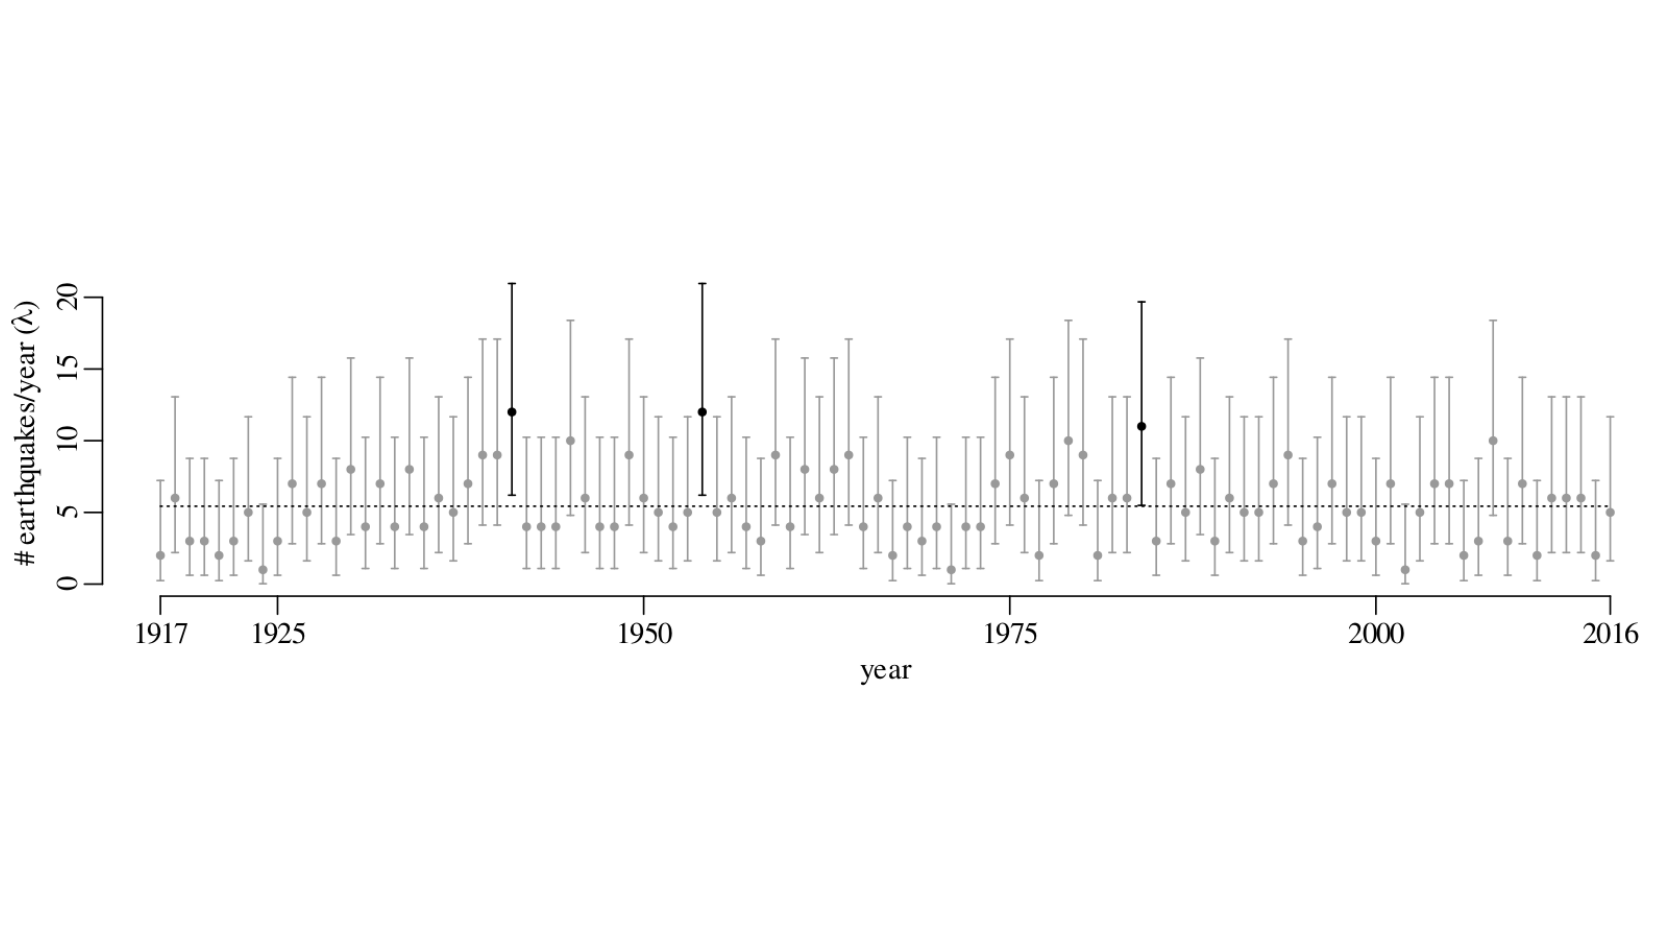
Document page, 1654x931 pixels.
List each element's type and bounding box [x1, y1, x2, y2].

picture [5, 259, 1642, 690]
